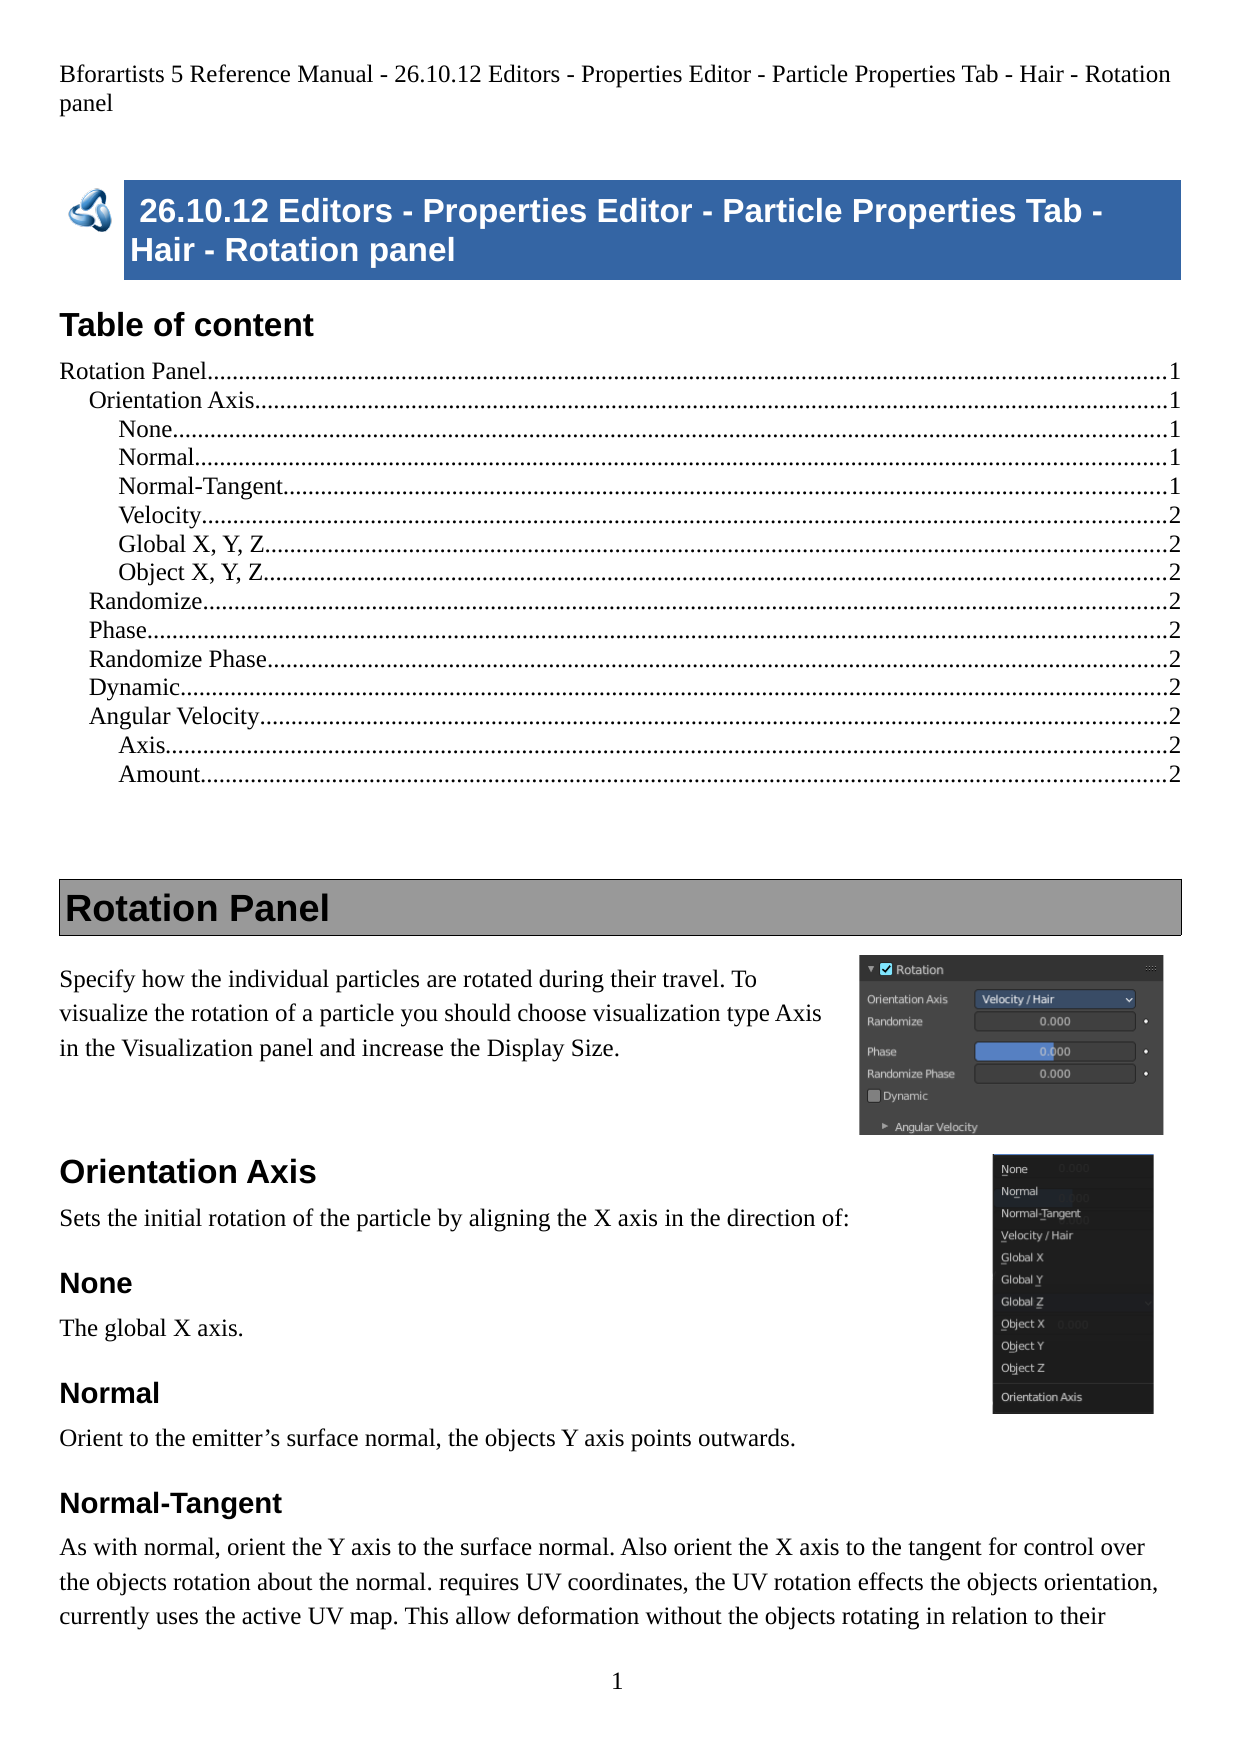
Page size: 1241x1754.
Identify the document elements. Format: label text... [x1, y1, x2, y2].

subtitle [1154, 1266, 1181, 1300]
subtitle Orientation Axis [59, 1152, 1181, 1190]
text Velocity 2 [118, 500, 1181, 529]
text Angular Velocity 2 [88, 701, 1181, 730]
table_header [59, 180, 124, 280]
text Normal 1 [118, 442, 1181, 471]
subtitle Table of content [59, 305, 1181, 344]
text Global X, Y, Z 2 [118, 529, 1181, 557]
text Amount 2 [118, 759, 1181, 787]
picture [992, 1154, 1154, 1414]
text Specify how the individual particles are rotated during their travel. To visualize the rotation of a particle you should choose visualization type Axis in the Visualization panel and increase the Display Size. [59, 964, 859, 1061]
text Sets the initial rotation of the particle by aligning the X axis in the direction of: [59, 1203, 992, 1232]
text Phase 2 [88, 615, 1181, 644]
picture [65, 185, 114, 235]
text Normal-Tangent 1 [118, 471, 1181, 500]
subtitle [1154, 1376, 1181, 1410]
text Rotation Panel 1 [59, 356, 1181, 385]
table_header Rotation Panel [60, 880, 1181, 935]
text Randomize 2 [88, 586, 1181, 615]
text Randomize Phase 2 [88, 644, 1181, 672]
picture [859, 955, 1164, 1135]
text Orient to the emitter’s surface normal, the objects Y axis points outwards. [59, 1423, 1181, 1451]
text Axis 2 [118, 730, 1181, 759]
subtitle None [59, 1266, 992, 1300]
text The global X axis. [59, 1313, 992, 1341]
text Dynamic 2 [88, 672, 1181, 701]
subtitle Normal-Tangent [59, 1486, 1181, 1520]
text As with normal, orient the Y axis to the surface normal. Also orient the X axis to the tangent for control over the objects rotation about the normal. requires UV coordinates, the UV rotation effects the objects orientation, currently uses the active UV map. This allow deformation without the objects rotating in relation to their [59, 1532, 1181, 1630]
text None 1 [118, 414, 1181, 442]
table_header 26.10.12 Editors - Properties Editor - Particle Properties Tab - Hair - Rotation panel [124, 180, 1181, 280]
subtitle Normal [59, 1376, 992, 1410]
text Orientation Axis 1 [88, 385, 1181, 414]
text [1154, 1313, 1181, 1341]
text Object X, Y, Z 2 [118, 557, 1181, 586]
